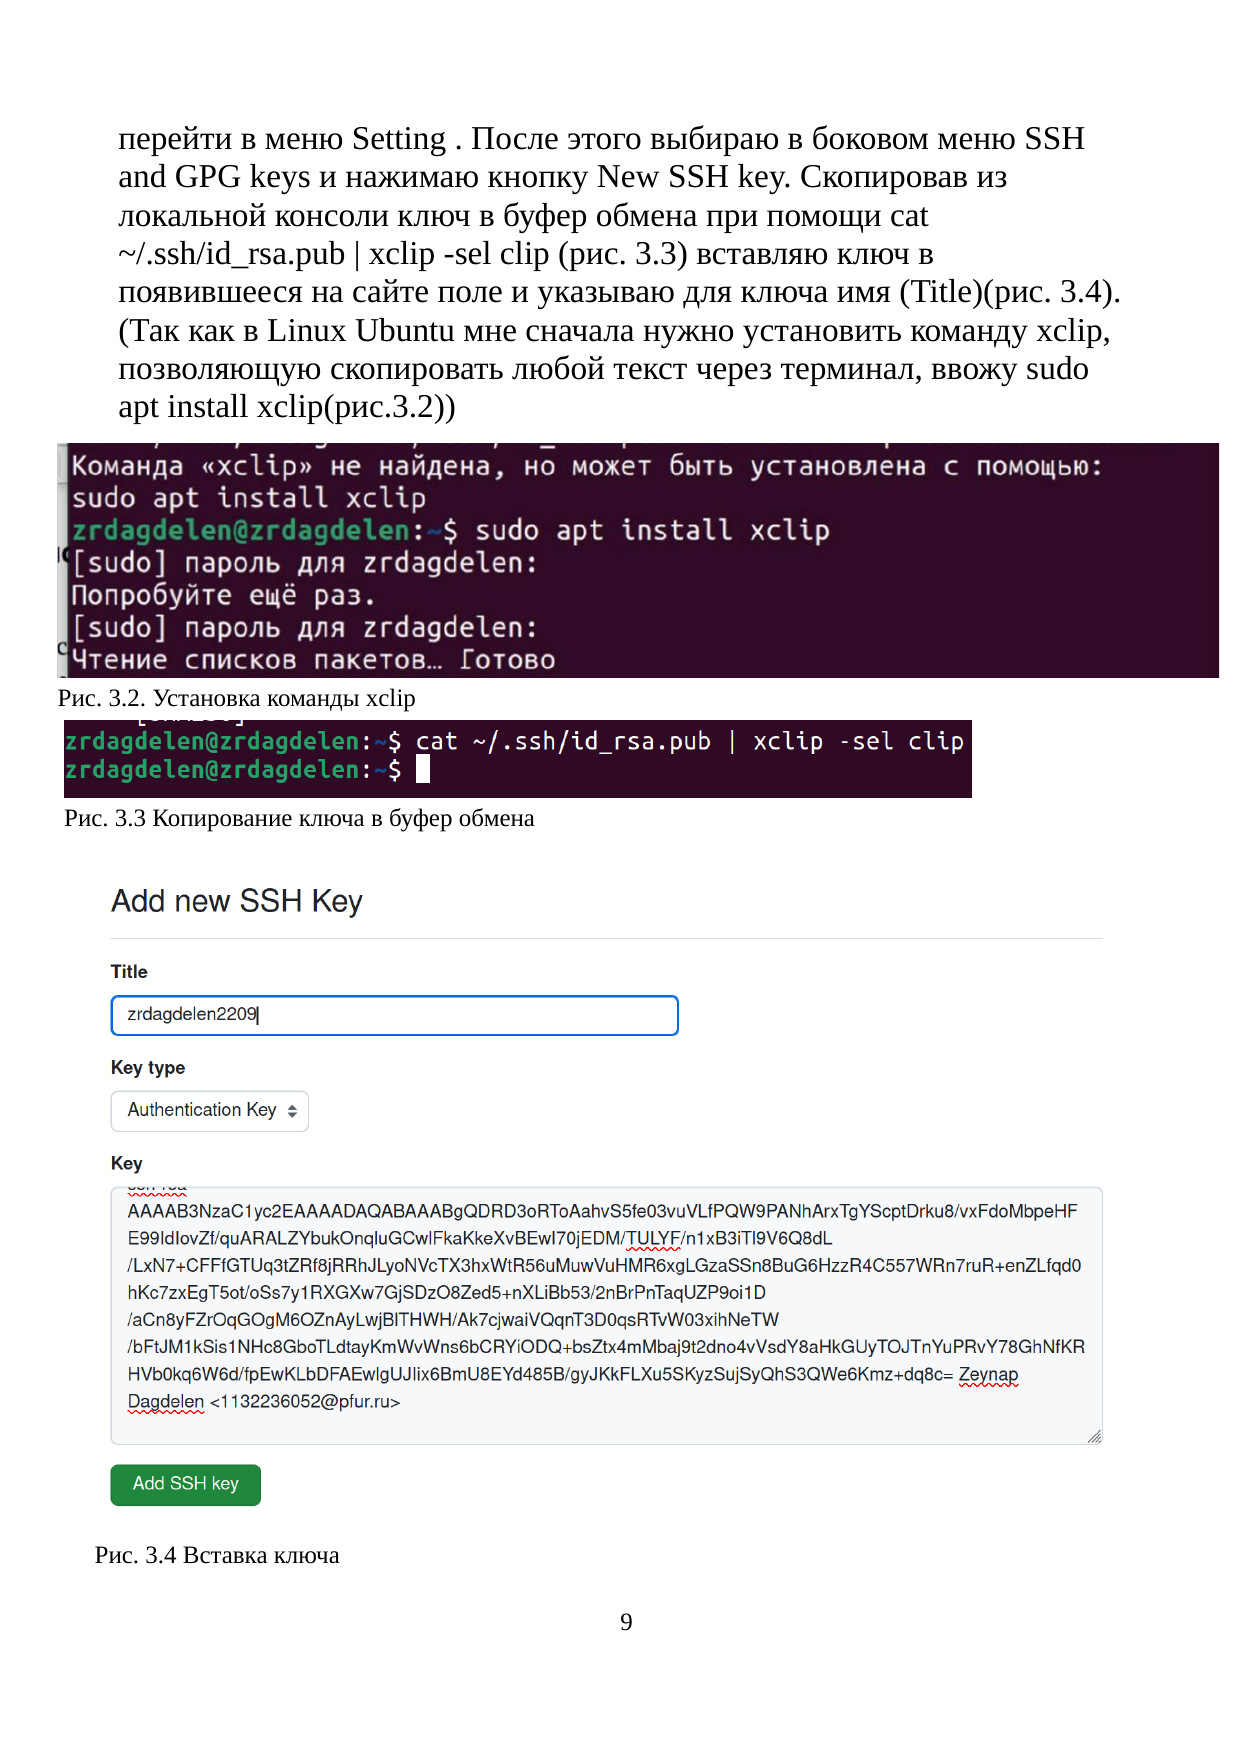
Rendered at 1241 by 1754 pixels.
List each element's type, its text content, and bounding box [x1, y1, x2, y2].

picture [64, 720, 972, 798]
picture [57, 443, 1220, 678]
picture [78, 862, 1161, 1521]
text перейти в меню Setting . После этого выбираю в боковом меню SSH and GPG keys и нажимаю кнопку New SSH key. Скопировав из локальной консоли ключ в буфер обмена при помощи cat ~/.ssh/id_rsa.pub | xclip -sel clip (рис. 3.3) вставляю ключ в появившееся на сайте поле и указываю для ключа имя (Title)(рис. 3.4). (Так как в Linux Ubuntu мне сначала нужно установить команду xclip, позволяющую скопировать любой текст через терминал, ввожу sudo apt install xclip(рис.3.2)) [118, 118, 1122, 425]
